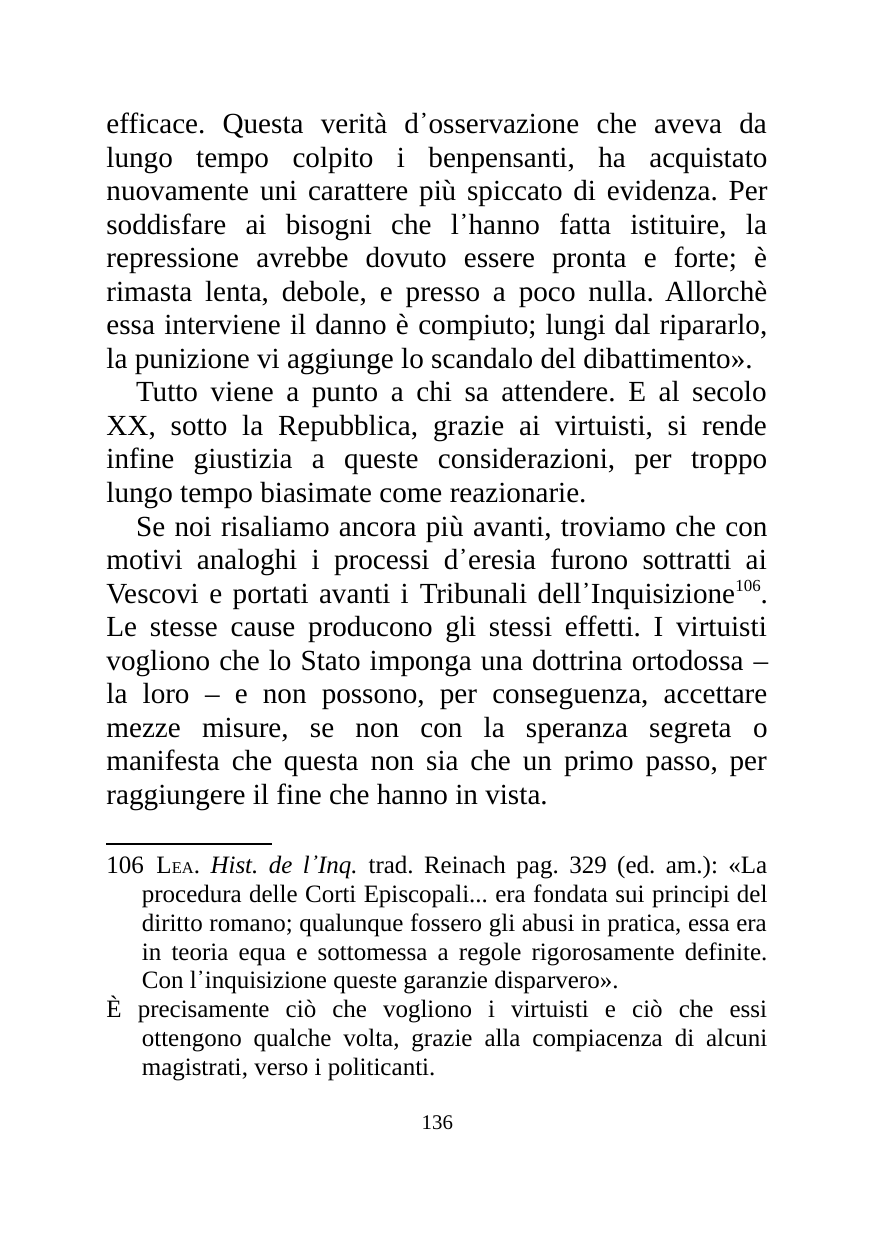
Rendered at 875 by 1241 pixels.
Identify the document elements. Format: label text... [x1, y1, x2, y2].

text Lea. Hist. de l᾽Inq. trad. Reinach pag. 329 (ed. am.): «La procedura delle Corti Episcopali... era fondata sui principi del diritto romano; qualunque fossero gli abusi in pratica, essa era in teoria equa e sottomessa a regole rigorosamente definite. Con l᾽inquisizione queste garanzie disparvero». [106, 850, 768, 994]
text Tutto viene a punto a chi sa attendere. E al secolo XX, sotto la Repubblica, grazie ai virtuisti, si rende infine giustizia a queste considerazioni, per troppo lungo tempo biasimate come reazionarie. [106, 374, 768, 509]
text Se noi risaliamo ancora più avanti, troviamo che con motivi analoghi i processi d᾽eresia furono sottratti ai Vescovi e portati avanti i Tribunali dell᾽Inquisizione. Le stesse cause producono gli stessi effetti. I virtuisti vogliono che lo Stato imponga una dottrina ortodossa – la loro – e non possono, per conseguenza, accettare mezze misure, se non con la speranza segreta o manifesta che questa non sia che un primo passo, per raggiungere il fine che hanno in vista. [106, 509, 768, 811]
text È precisamente ciò che vogliono i virtuisti e ciò che essi ottengono qualche volta, grazie alla compiacenza di alcuni magistrati, verso i politicanti. [106, 994, 768, 1080]
text efficace. Questa verità d᾽osservazione che aveva da lungo tempo colpito i benpensanti, ha acquistato nuovamente uni carattere più spiccato di evidenza. Per soddisfare ai bisogni che l᾽hanno fatta istituire, la repressione avrebbe dovuto essere pronta e forte; è rimasta lenta, debole, e presso a poco nulla. Allorchè essa interviene il danno è compiuto; lungi dal ripararlo, la punizione vi aggiunge lo scandalo del dibattimento». [106, 106, 768, 374]
